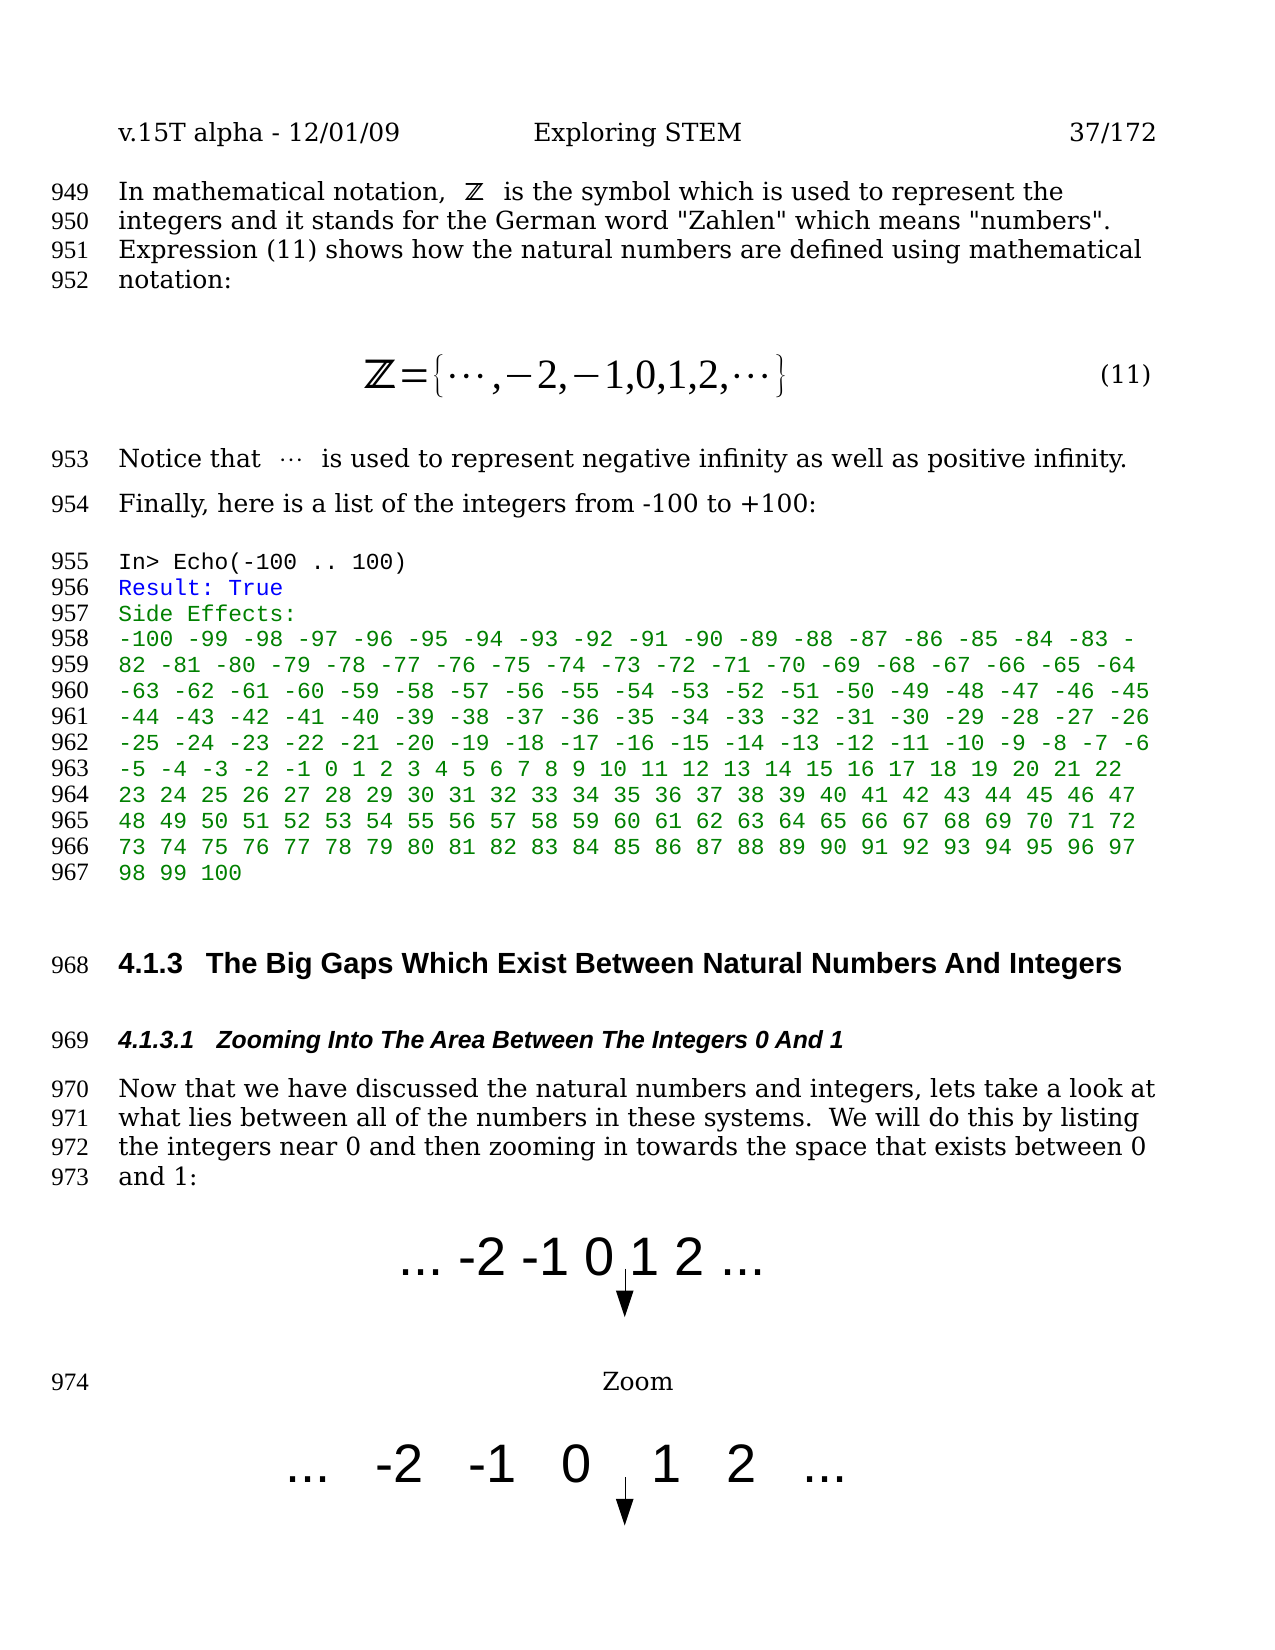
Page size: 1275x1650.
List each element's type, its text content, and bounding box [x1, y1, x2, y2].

table_header (11) [1041, 344, 1157, 406]
subtitle The Big Gaps Which Exist Between Natural Numbers And Integers [118, 946, 1157, 980]
text Side Effects: [118, 602, 1157, 628]
text Notice thatis used to represent negative infinity as well as positive infinity. [118, 444, 1157, 474]
text In mathematical notation,is the symbol which is used to represent the integers and it stands for the German word "Zahlen" which means "numbers". Expression (11) shows how the natural numbers are defined using mathematical notation: [118, 177, 1157, 294]
text Result: True [118, 576, 1157, 602]
text In> Echo(-100 .. 100) [118, 550, 1157, 576]
subtitle Zooming Into The Area Between The Integers 0 And 1 [118, 1025, 1157, 1053]
text Zoom [118, 1367, 1157, 1396]
text Now that we have discussed the natural numbers and integers, lets take a look at what lies between all of the numbers in these systems. We will do this by listing the integers near 0 and then zooming in towards the space that exists between 0 and 1: [118, 1074, 1157, 1191]
text -100 -99 -98 -97 -96 -95 -94 -93 -92 -91 -90 -89 -88 -87 -86 -85 -84 -83 -82 -81 -80 -79 -78 -77 -76 -75 -74 -73 -72 -71 -70 -69 -68 -67 -66 -65 -64 -63 -62 -61 -60 -59 -58 -57 -56 -55 -54 -53 -52 -51 -50 -49 -48 -47 -46 -45 -44 -43 -42 -41 -40 -39 -38 -37 -36 -35 -34 -33 -32 -31 -30 -29 -28 -27 -26 -25 -24 -23 -22 -21 -20 -19 -18 -17 -16 -15 -14 -13 -12 -11 -10 -9 -8 -7 -6 -5 -4 -3 -2 -1 0 1 2 3 4 5 6 7 8 9 10 11 12 13 14 15 16 17 18 19 20 21 22 23 24 25 26 27 28 29 30 31 32 33 34 35 36 37 38 39 40 41 42 43 44 45 46 47 48 49 50 51 52 53 54 55 56 57 58 59 60 61 62 63 64 65 66 67 68 69 70 71 72 73 74 75 76 77 78 79 80 81 82 83 84 85 86 87 88 89 90 91 92 93 94 95 96 97 98 99 100 [118, 628, 1157, 887]
table_header [118, 344, 1041, 406]
text Finally, here is a list of the integers from -100 to +100: [118, 489, 1157, 518]
